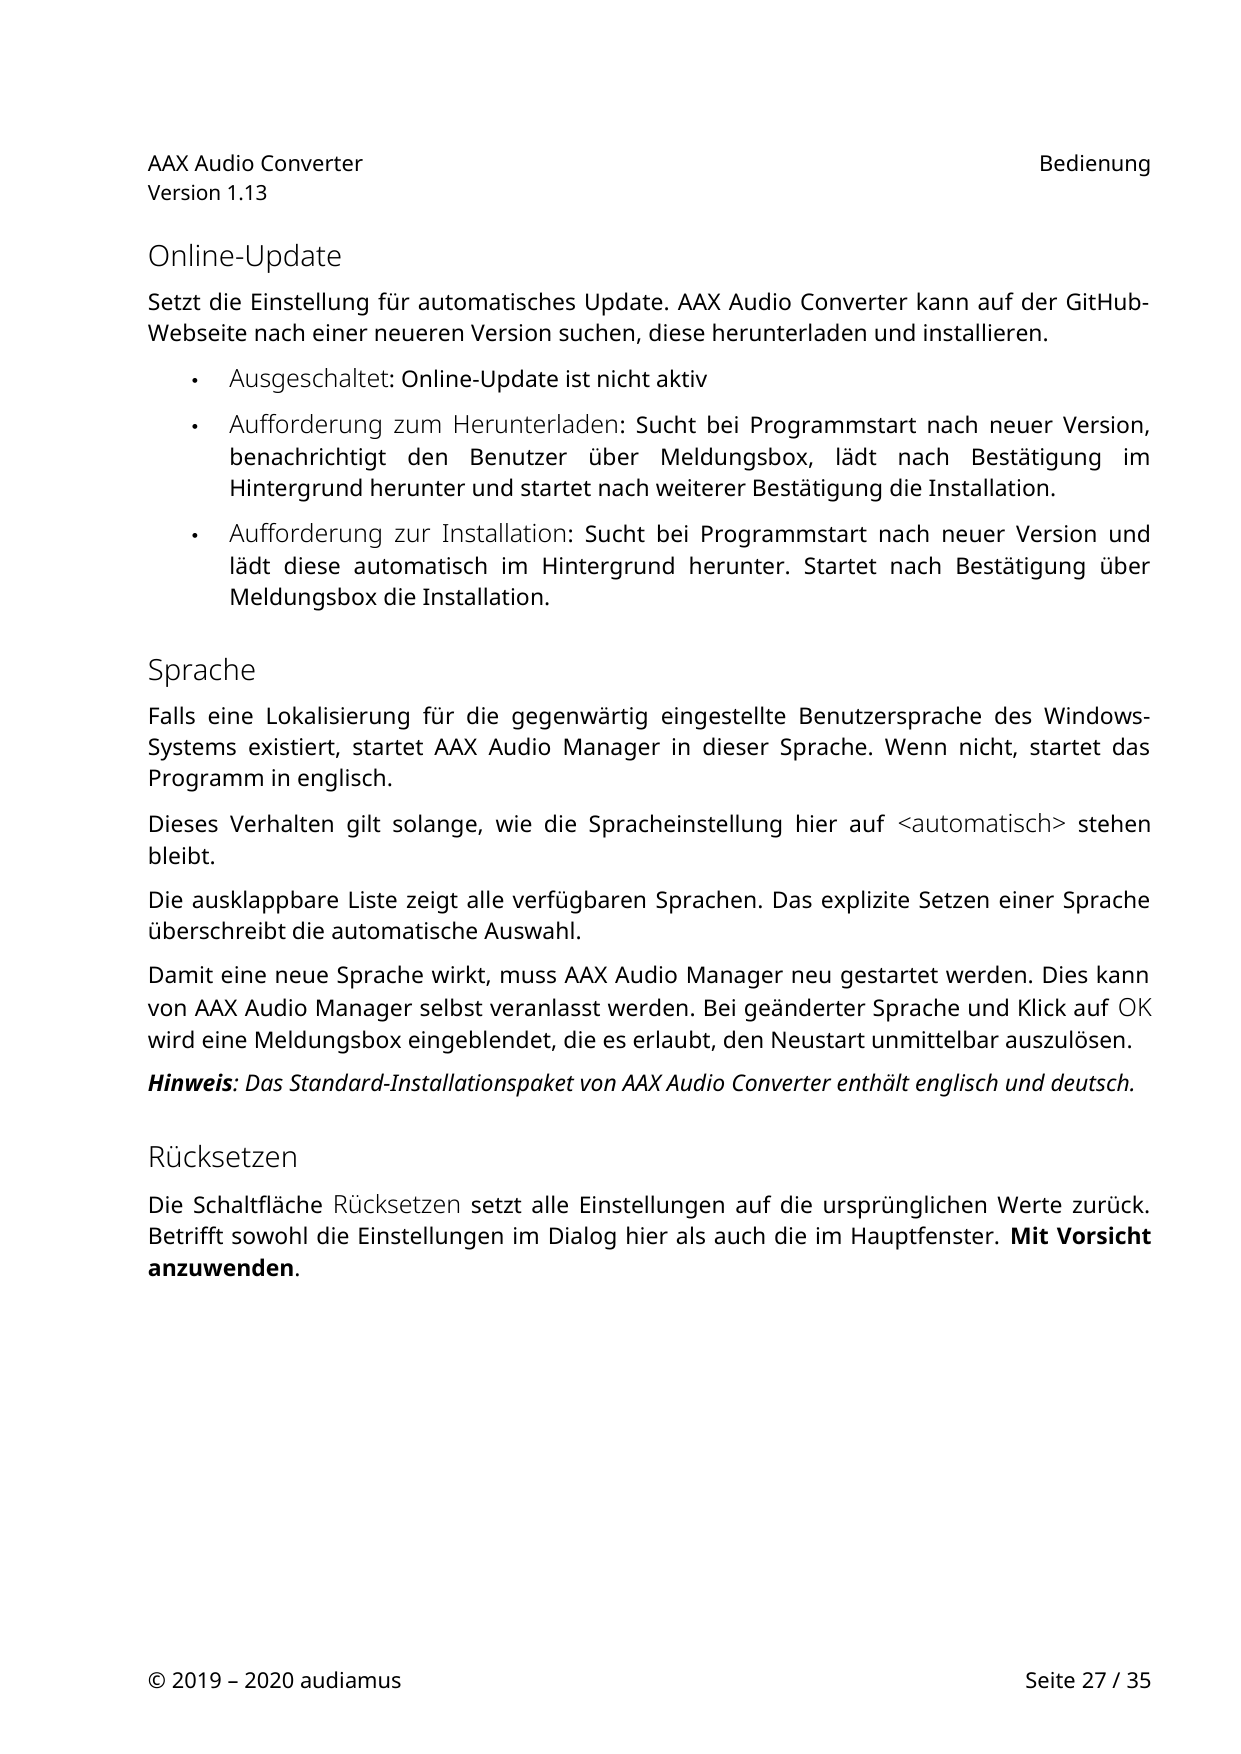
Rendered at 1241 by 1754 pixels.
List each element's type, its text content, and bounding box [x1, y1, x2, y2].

text Die Schaltfläche Rücksetzen setzt alle Einstellungen auf die ursprünglichen Werte zurück. Betrifft sowohl die Einstellungen im Dialog hier als auch die im Hauptfenster. Mit Vorsicht anzuwenden. [148, 1186, 1152, 1283]
text Die ausklappbare Liste zeigt alle verfügbaren Sprachen. Das explizite Setzen einer Sprache überschreibt die automatische Auswahl. [148, 884, 1152, 946]
subtitle Sprache [148, 649, 1152, 689]
subtitle Rücksetzen [148, 1136, 1152, 1176]
text Hinweis: Das Standard-Installationspaket von AAX Audio Converter enthält englisch und deutsch. [148, 1067, 1152, 1099]
subtitle Online-Update [148, 235, 1152, 275]
text Damit eine neue Sprache wirkt, muss AAX Audio Manager neu gestartet werden. Dies kann von AAX Audio Manager selbst veranlasst werden. Bei geänderter Sprache und Klick auf OK wird eine Meldungsbox eingeblendet, die es erlaubt, den Neustart unmittelbar auszulösen. [148, 958, 1152, 1055]
list Ausgeschaltet: Online-Update ist nicht aktiv [192, 361, 1152, 394]
text Falls eine Lokalisierung für die gegenwärtig eingestellte Benutzersprache des Windows-Systems existiert, startet AAX Audio Manager in dieser Sprache. Wenn nicht, startet das Programm in englisch. [148, 700, 1152, 794]
list Aufforderung zum Herunterladen: Sucht bei Programmstart nach neuer Version, benachrichtigt den Benutzer über Meldungsbox, lädt nach Bestätigung im Hintergrund herunter und startet nach weiterer Bestätigung die Installation. [192, 407, 1152, 503]
text Dieses Verhalten gilt solange, wie die Spracheinstellung hier auf <automatisch> stehen bleibt. [148, 806, 1152, 871]
list Aufforderung zur Installation: Sucht bei Programmstart nach neuer Version und lädt diese automatisch im Hintergrund herunter. Startet nach Bestätigung über Meldungsbox die Installation. [192, 516, 1152, 612]
text Setzt die Einstellung für automatisches Update. AAX Audio Converter kann auf der GitHub-Webseite nach einer neueren Version suchen, diese herunterladen und installieren. [148, 286, 1152, 348]
